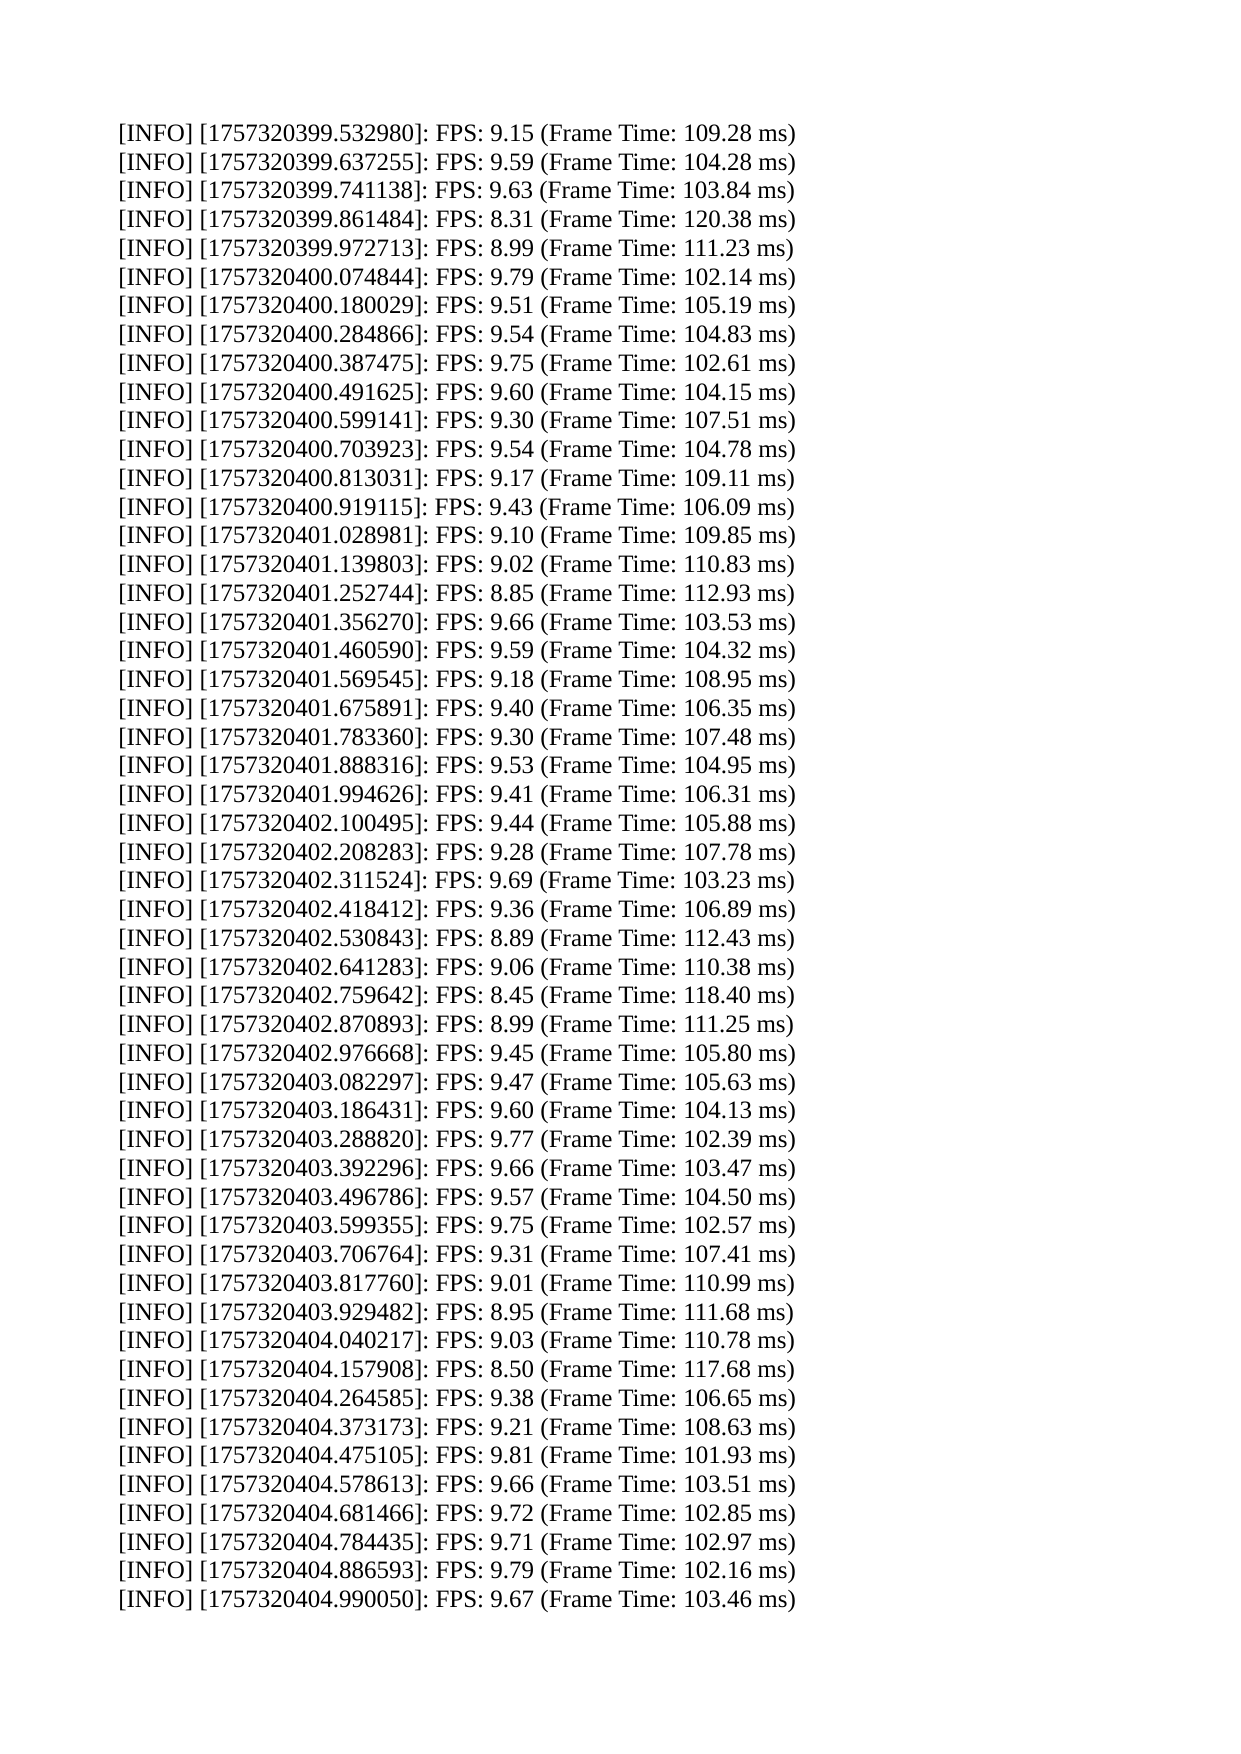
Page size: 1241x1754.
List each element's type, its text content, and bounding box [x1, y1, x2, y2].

text [INFO] [1757320404.157908]: FPS: 8.50 (Frame Time: 117.68 ms) [118, 1354, 1122, 1383]
text [INFO] [1757320400.599141]: FPS: 9.30 (Frame Time: 107.51 ms) [118, 406, 1122, 434]
text [INFO] [1757320400.919115]: FPS: 9.43 (Frame Time: 106.09 ms) [118, 492, 1122, 521]
text [INFO] [1757320404.990050]: FPS: 9.67 (Frame Time: 103.46 ms) [118, 1584, 1122, 1613]
text [INFO] [1757320404.886593]: FPS: 9.79 (Frame Time: 102.16 ms) [118, 1556, 1122, 1584]
text [INFO] [1757320401.994626]: FPS: 9.41 (Frame Time: 106.31 ms) [118, 779, 1122, 808]
text [INFO] [1757320403.186431]: FPS: 9.60 (Frame Time: 104.13 ms) [118, 1096, 1122, 1124]
text [INFO] [1757320402.418412]: FPS: 9.36 (Frame Time: 106.89 ms) [118, 894, 1122, 923]
text [INFO] [1757320402.208283]: FPS: 9.28 (Frame Time: 107.78 ms) [118, 837, 1122, 866]
text [INFO] [1757320402.759642]: FPS: 8.45 (Frame Time: 118.40 ms) [118, 981, 1122, 1009]
text [INFO] [1757320404.264585]: FPS: 9.38 (Frame Time: 106.65 ms) [118, 1383, 1122, 1412]
text [INFO] [1757320401.139803]: FPS: 9.02 (Frame Time: 110.83 ms) [118, 549, 1122, 578]
text [INFO] [1757320403.929482]: FPS: 8.95 (Frame Time: 111.68 ms) [118, 1297, 1122, 1326]
text [INFO] [1757320401.028981]: FPS: 9.10 (Frame Time: 109.85 ms) [118, 521, 1122, 549]
text [INFO] [1757320400.813031]: FPS: 9.17 (Frame Time: 109.11 ms) [118, 463, 1122, 492]
text [INFO] [1757320403.392296]: FPS: 9.66 (Frame Time: 103.47 ms) [118, 1153, 1122, 1182]
text [INFO] [1757320401.783360]: FPS: 9.30 (Frame Time: 107.48 ms) [118, 722, 1122, 751]
text [INFO] [1757320402.530843]: FPS: 8.89 (Frame Time: 112.43 ms) [118, 923, 1122, 952]
text [INFO] [1757320404.475105]: FPS: 9.81 (Frame Time: 101.93 ms) [118, 1441, 1122, 1469]
text [INFO] [1757320403.496786]: FPS: 9.57 (Frame Time: 104.50 ms) [118, 1182, 1122, 1211]
text [INFO] [1757320402.100495]: FPS: 9.44 (Frame Time: 105.88 ms) [118, 808, 1122, 837]
text [INFO] [1757320399.637255]: FPS: 9.59 (Frame Time: 104.28 ms) [118, 147, 1122, 176]
text [INFO] [1757320403.706764]: FPS: 9.31 (Frame Time: 107.41 ms) [118, 1239, 1122, 1268]
text [INFO] [1757320400.387475]: FPS: 9.75 (Frame Time: 102.61 ms) [118, 348, 1122, 377]
text [INFO] [1757320399.861484]: FPS: 8.31 (Frame Time: 120.38 ms) [118, 204, 1122, 233]
text [INFO] [1757320399.532980]: FPS: 9.15 (Frame Time: 109.28 ms) [118, 118, 1122, 147]
text [INFO] [1757320403.288820]: FPS: 9.77 (Frame Time: 102.39 ms) [118, 1124, 1122, 1153]
text [INFO] [1757320403.082297]: FPS: 9.47 (Frame Time: 105.63 ms) [118, 1067, 1122, 1096]
text [INFO] [1757320400.284866]: FPS: 9.54 (Frame Time: 104.83 ms) [118, 319, 1122, 348]
text [INFO] [1757320401.252744]: FPS: 8.85 (Frame Time: 112.93 ms) [118, 578, 1122, 607]
text [INFO] [1757320400.180029]: FPS: 9.51 (Frame Time: 105.19 ms) [118, 291, 1122, 319]
text [INFO] [1757320402.870893]: FPS: 8.99 (Frame Time: 111.25 ms) [118, 1009, 1122, 1038]
text [INFO] [1757320400.491625]: FPS: 9.60 (Frame Time: 104.15 ms) [118, 377, 1122, 406]
text [INFO] [1757320401.356270]: FPS: 9.66 (Frame Time: 103.53 ms) [118, 607, 1122, 636]
text [INFO] [1757320402.311524]: FPS: 9.69 (Frame Time: 103.23 ms) [118, 866, 1122, 894]
text [INFO] [1757320404.040217]: FPS: 9.03 (Frame Time: 110.78 ms) [118, 1326, 1122, 1354]
text [INFO] [1757320404.373173]: FPS: 9.21 (Frame Time: 108.63 ms) [118, 1412, 1122, 1441]
text [INFO] [1757320399.741138]: FPS: 9.63 (Frame Time: 103.84 ms) [118, 176, 1122, 204]
text [INFO] [1757320401.888316]: FPS: 9.53 (Frame Time: 104.95 ms) [118, 751, 1122, 779]
text [INFO] [1757320401.675891]: FPS: 9.40 (Frame Time: 106.35 ms) [118, 693, 1122, 722]
text [INFO] [1757320402.976668]: FPS: 9.45 (Frame Time: 105.80 ms) [118, 1038, 1122, 1067]
text [INFO] [1757320403.817760]: FPS: 9.01 (Frame Time: 110.99 ms) [118, 1268, 1122, 1297]
text [INFO] [1757320400.703923]: FPS: 9.54 (Frame Time: 104.78 ms) [118, 434, 1122, 463]
text [INFO] [1757320404.784435]: FPS: 9.71 (Frame Time: 102.97 ms) [118, 1527, 1122, 1556]
text [INFO] [1757320402.641283]: FPS: 9.06 (Frame Time: 110.38 ms) [118, 952, 1122, 981]
text [INFO] [1757320399.972713]: FPS: 8.99 (Frame Time: 111.23 ms) [118, 233, 1122, 262]
text [INFO] [1757320400.074844]: FPS: 9.79 (Frame Time: 102.14 ms) [118, 262, 1122, 291]
text [INFO] [1757320401.569545]: FPS: 9.18 (Frame Time: 108.95 ms) [118, 664, 1122, 693]
text [INFO] [1757320404.681466]: FPS: 9.72 (Frame Time: 102.85 ms) [118, 1498, 1122, 1527]
text [INFO] [1757320403.599355]: FPS: 9.75 (Frame Time: 102.57 ms) [118, 1211, 1122, 1239]
text [INFO] [1757320404.578613]: FPS: 9.66 (Frame Time: 103.51 ms) [118, 1469, 1122, 1498]
text [INFO] [1757320401.460590]: FPS: 9.59 (Frame Time: 104.32 ms) [118, 636, 1122, 664]
